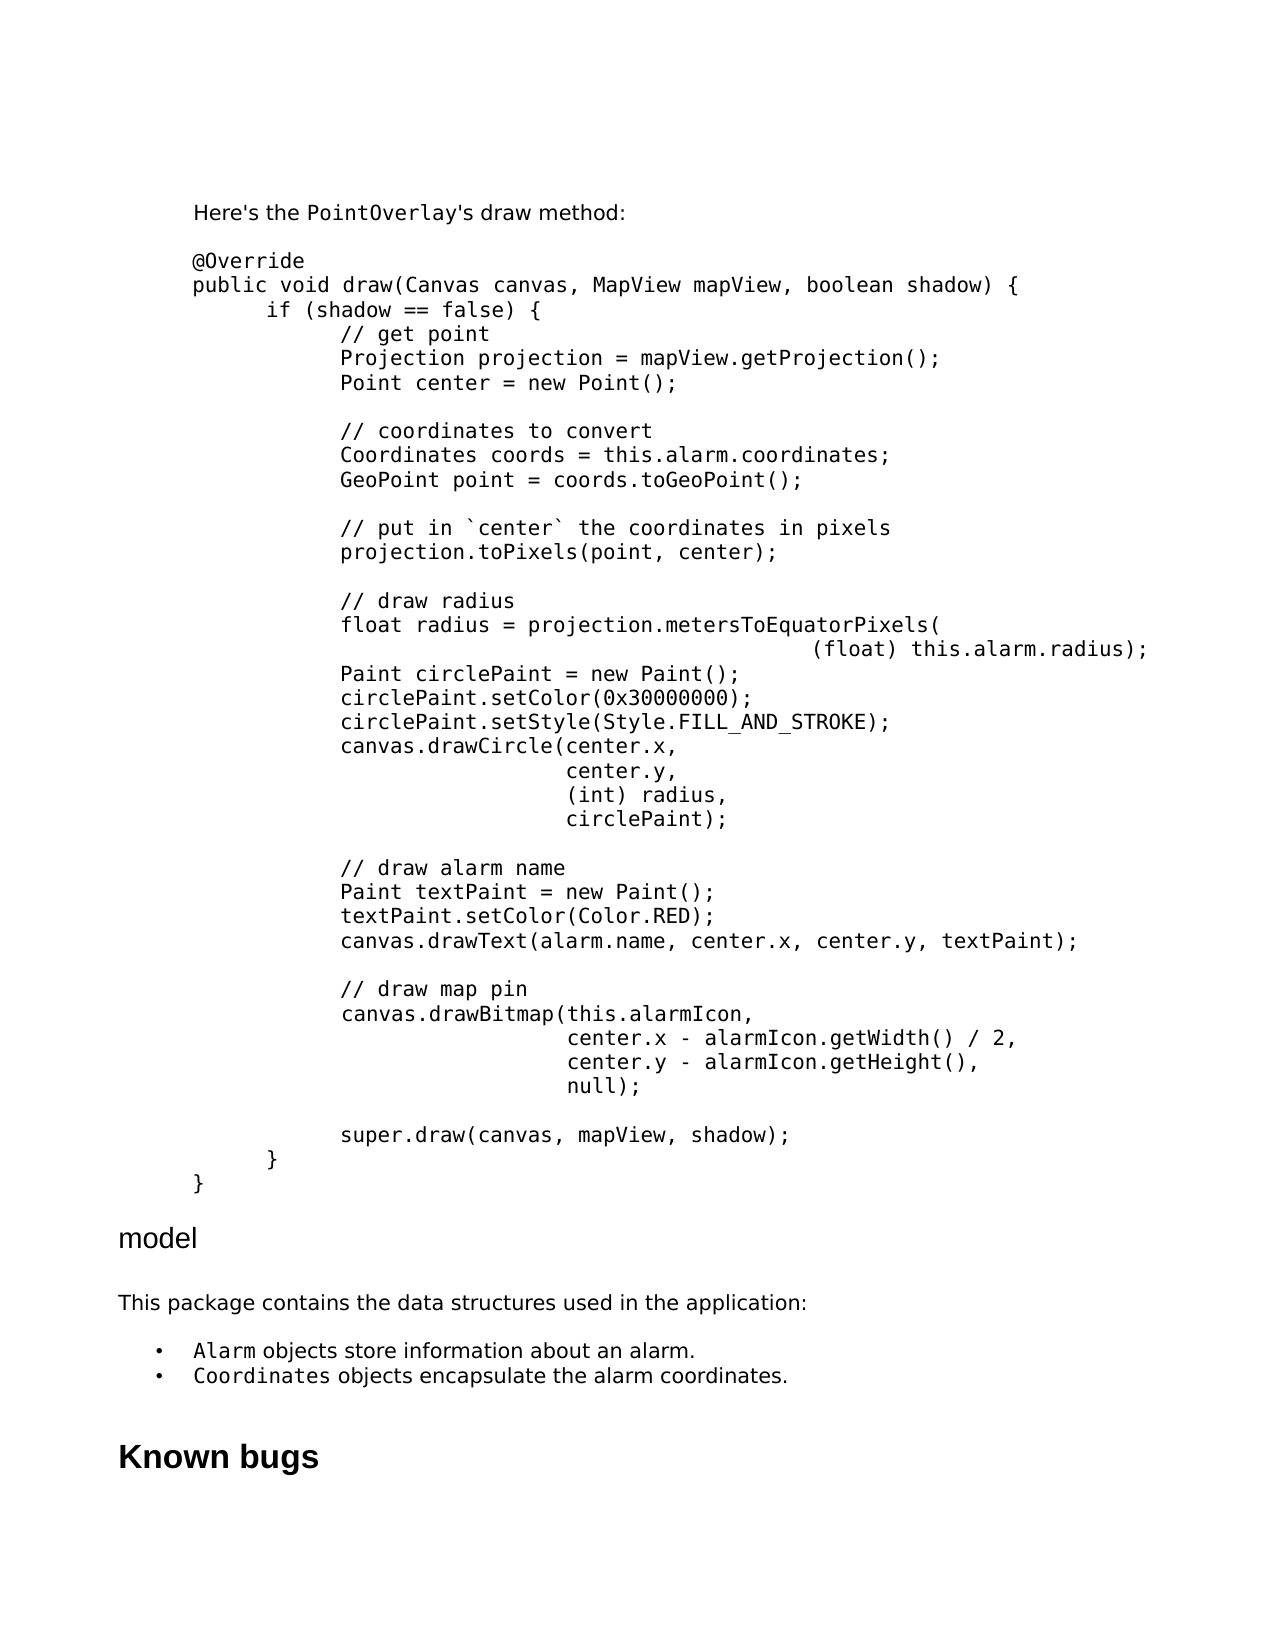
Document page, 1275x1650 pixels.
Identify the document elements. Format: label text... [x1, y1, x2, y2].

text // coordinates to convert [118, 419, 1157, 443]
text center.y - alarmIcon.getHeight(), [118, 1050, 1157, 1074]
text canvas.drawText(alarm.name, center.x, center.y, textPaint); [118, 929, 1157, 953]
text canvas.drawCircle(center.x, [118, 734, 1157, 759]
list Alarm objects store information about an alarm. [156, 1339, 1157, 1364]
subtitle model [118, 1221, 1157, 1254]
text circlePaint); [118, 807, 1157, 832]
text (int) radius, [118, 783, 1157, 807]
text Projection projection = mapView.getProjection(); [118, 346, 1157, 371]
text // put in `center` the coordinates in pixels [118, 516, 1157, 540]
text null); [118, 1074, 1157, 1099]
list Coordinates objects encapsulate the alarm coordinates. [156, 1364, 1157, 1388]
text center.y, [118, 759, 1157, 783]
text public void draw(Canvas canvas, MapView mapView, boolean shadow) { [118, 273, 1157, 298]
text } [118, 1147, 1157, 1171]
text (float) this.alarm.radius); [118, 637, 1157, 662]
text if (shadow == false) { [118, 298, 1157, 322]
text super.draw(canvas, mapView, shadow); [118, 1123, 1157, 1147]
text GeoPoint point = coords.toGeoPoint(); [118, 468, 1157, 492]
text Point center = new Point(); [118, 371, 1157, 395]
text Paint circlePaint = new Paint(); [118, 662, 1157, 686]
text canvas.drawBitmap(this.alarmIcon, [118, 1002, 1157, 1026]
text // draw alarm name [118, 856, 1157, 880]
text // draw radius [118, 589, 1157, 613]
text } [118, 1171, 1157, 1196]
list Here's the PointOverlay's draw method: [156, 201, 1157, 225]
text // draw map pin [118, 977, 1157, 1002]
text Paint textPaint = new Paint(); [118, 880, 1157, 904]
text center.x - alarmIcon.getWidth() / 2, [118, 1026, 1157, 1050]
text textPaint.setColor(Color.RED); [118, 904, 1157, 929]
text Coordinates coords = this.alarm.coordinates; [118, 443, 1157, 468]
text // get point [118, 322, 1157, 346]
subtitle Known bugs [118, 1437, 1157, 1476]
text circlePaint.setColor(0x30000000); [118, 686, 1157, 710]
text @Override [118, 249, 1157, 273]
text projection.toPixels(point, center); [118, 540, 1157, 565]
text This package contains the data structures used in the application: [118, 1291, 1157, 1315]
text circlePaint.setStyle(Style.FILL_AND_STROKE); [118, 710, 1157, 734]
text float radius = projection.metersToEquatorPixels( [118, 613, 1157, 637]
